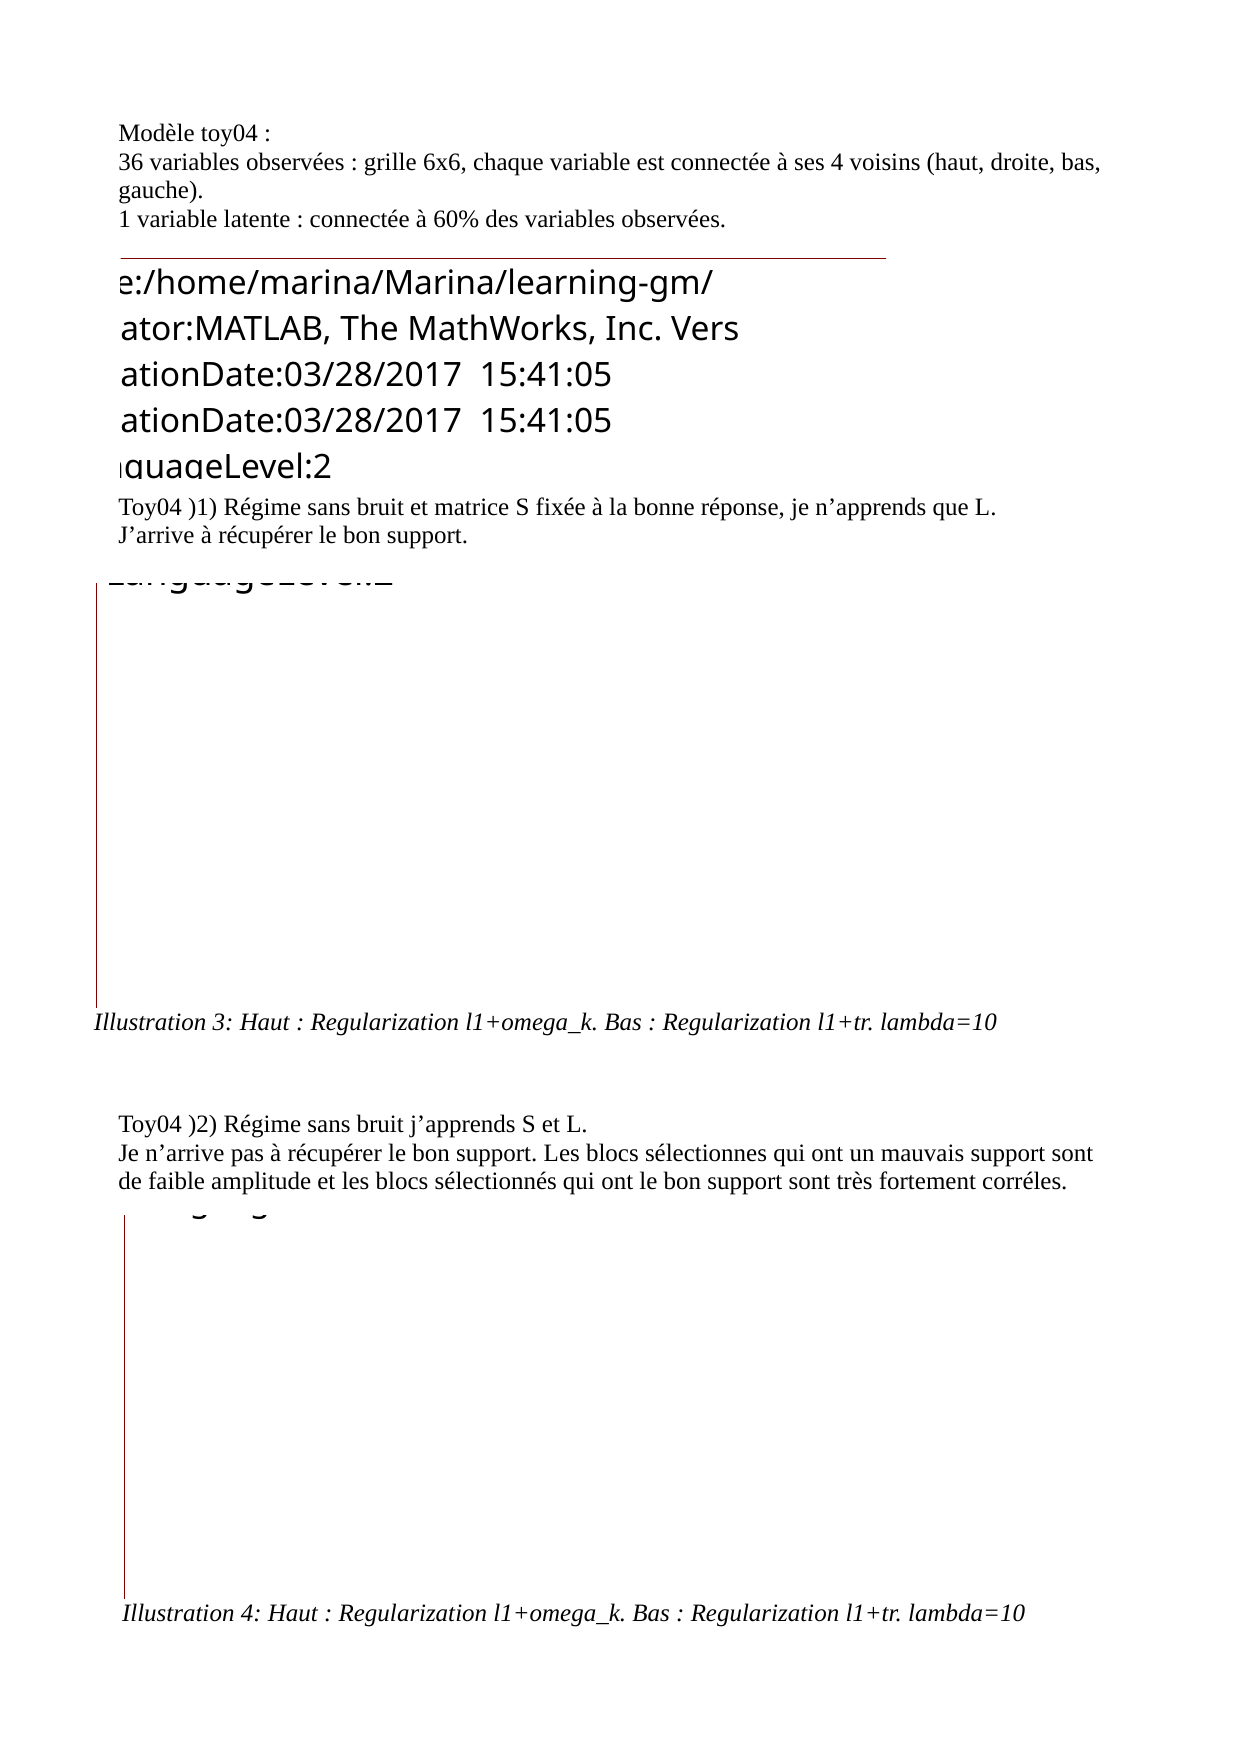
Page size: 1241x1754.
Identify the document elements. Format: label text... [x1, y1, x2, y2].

text Toy04 )2) Régime sans bruit j’apprends S et L. [118, 1109, 1122, 1138]
text J’arrive à récupérer le bon support. [118, 521, 1122, 549]
text 36 variables observées : grille 6x6, chaque variable est connectée à ses 4 voisins (haut, droite, bas, gauche). [118, 147, 1122, 204]
text 1 variable latente : connectée à 60% des variables observées. [118, 204, 1122, 233]
text Je n’arrive pas à récupérer le bon support. Les blocs sélectionnes qui ont un mauvais support sont de faible amplitude et les blocs sélectionnés qui ont le bon support sont très fortement corréles. [118, 1138, 1122, 1195]
text Modèle toy04 : [118, 118, 1122, 147]
text Illustration 4: Haut : Regularization l1+omega_k. Bas : Regularization l1+tr. lambda=10 [122, 1216, 1044, 1627]
text Toy04 )1) Régime sans bruit et matrice S fixée à la bonne réponse, je n’apprends que L. [118, 492, 1122, 521]
text Illustration 3: Haut : Regularization l1+omega_k. Bas : Regularization l1+tr. lambda=10 [94, 584, 1173, 1036]
